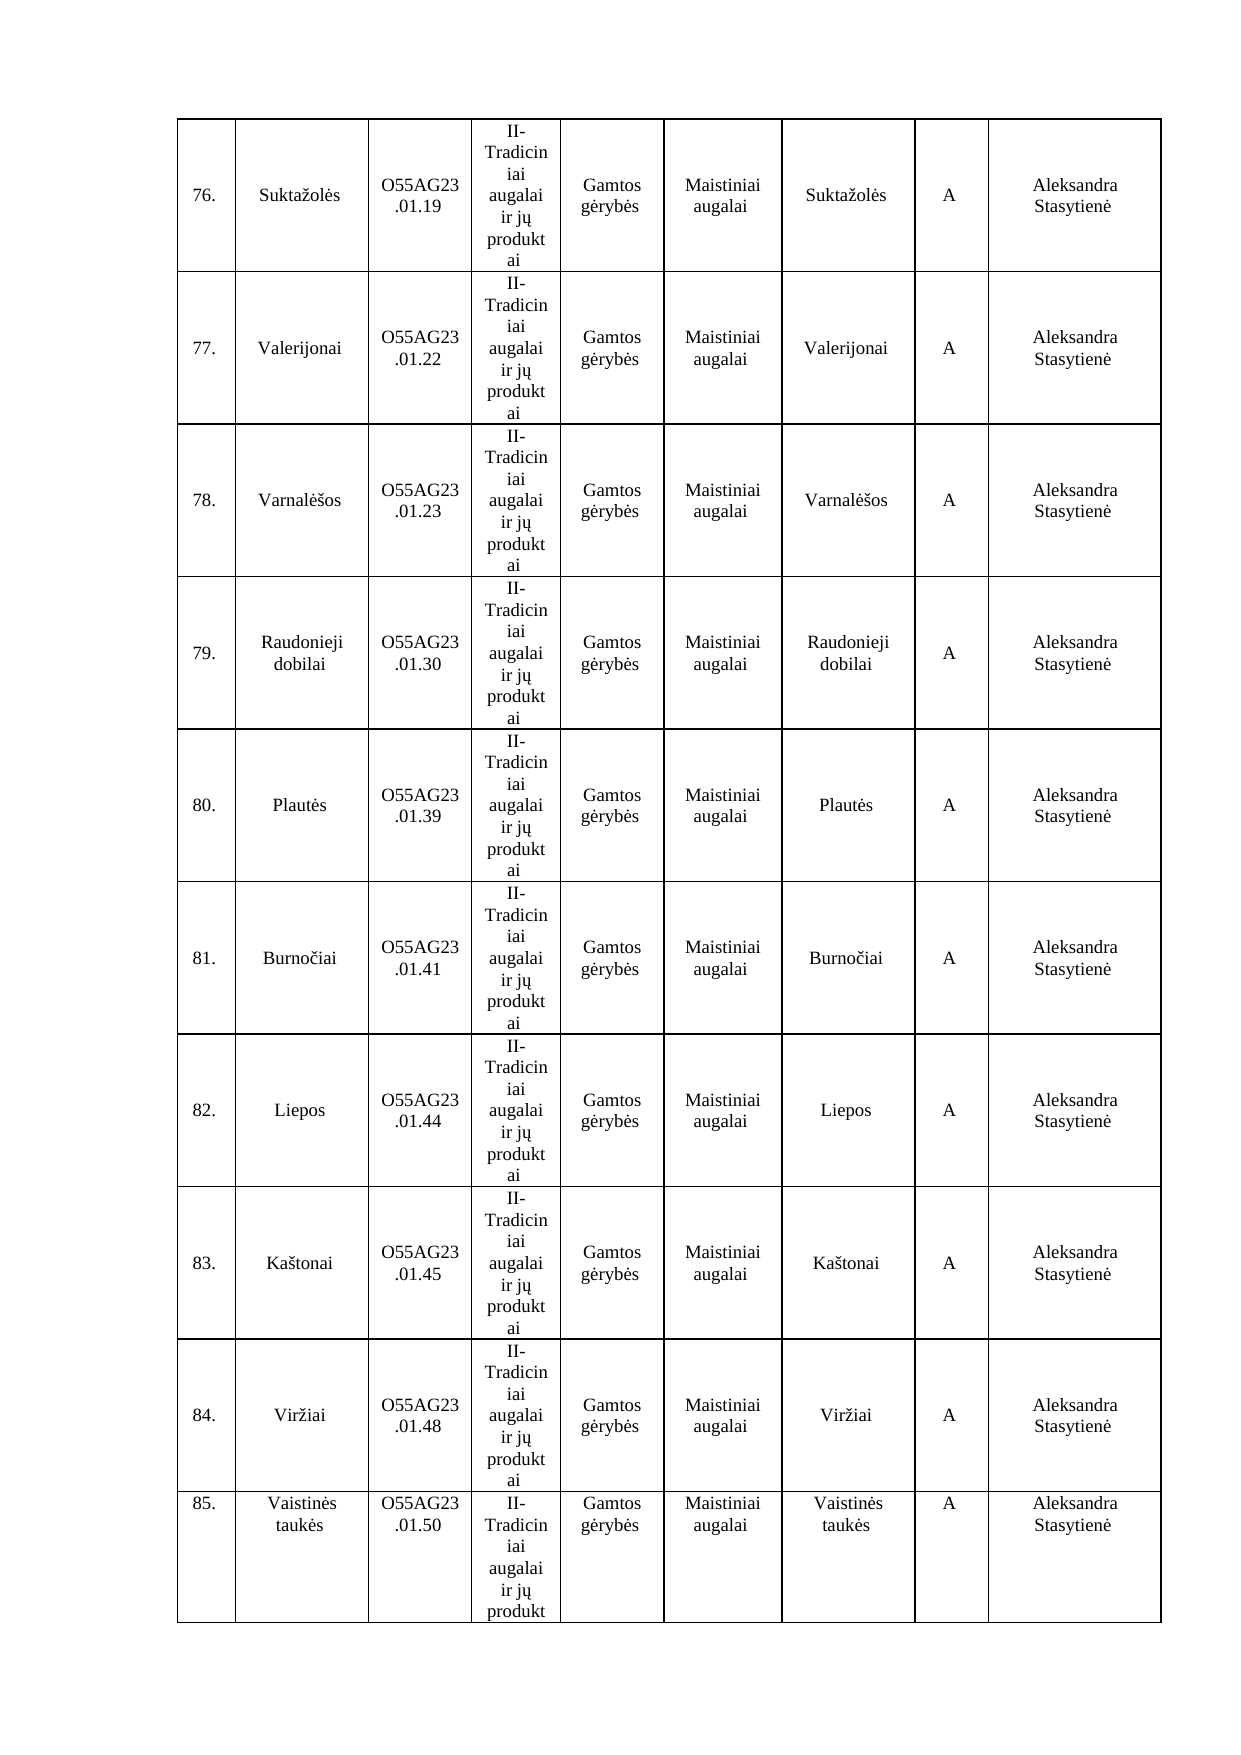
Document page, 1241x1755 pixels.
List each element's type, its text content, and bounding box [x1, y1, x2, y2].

table_cell II-Tradiciniai augalai ir jų produkt [472, 1492, 560, 1622]
table_cell A [916, 272, 988, 423]
table_cell O55AG23.01.50 [369, 1492, 471, 1622]
table_cell Vaistinės taukės [236, 1492, 368, 1622]
table_cell 84. [178, 1340, 235, 1491]
table_cell Valerijonai [236, 272, 368, 423]
table_cell Aleksandra Stasytienė [989, 425, 1160, 576]
table_cell Gamtos gėrybės [561, 882, 663, 1033]
table_cell Viržiai [236, 1340, 368, 1491]
table_cell 76. [178, 120, 235, 271]
table_cell O55AG23.01.41 [369, 882, 471, 1033]
table_cell Maistiniai augalai [665, 1340, 781, 1491]
table_cell Aleksandra Stasytienė [989, 882, 1160, 1033]
table_cell Maistiniai augalai [665, 120, 781, 271]
table_cell 85. [178, 1492, 235, 1622]
table_cell Liepos [783, 1035, 914, 1186]
table_cell 78. [178, 425, 235, 576]
table_cell Aleksandra Stasytienė [989, 577, 1160, 728]
table_cell Gamtos gėrybės [561, 1187, 663, 1338]
table_cell O55AG23.01.23 [369, 425, 471, 576]
table_cell II-Tradiciniai augalai ir jų produktai [472, 272, 560, 423]
table_cell II-Tradiciniai augalai ir jų produktai [472, 1340, 560, 1491]
table_cell Raudonieji dobilai [783, 577, 914, 728]
table_cell II-Tradiciniai augalai ir jų produktai [472, 120, 560, 271]
table_cell A [916, 120, 988, 271]
table_cell 77. [178, 272, 235, 423]
table_cell Gamtos gėrybės [561, 730, 663, 881]
table_cell Burnočiai [236, 882, 368, 1033]
table_cell II-Tradiciniai augalai ir jų produktai [472, 882, 560, 1033]
table_cell Gamtos gėrybės [561, 120, 663, 271]
table_cell O55AG23.01.48 [369, 1340, 471, 1491]
table_cell A [916, 1187, 988, 1338]
table_cell O55AG23.01.45 [369, 1187, 471, 1338]
table_cell Maistiniai augalai [665, 272, 781, 423]
table_cell Plautės [783, 730, 914, 881]
table_cell Gamtos gėrybės [561, 272, 663, 423]
table_cell O55AG23.01.22 [369, 272, 471, 423]
table_cell Gamtos gėrybės [561, 1340, 663, 1491]
table_cell II-Tradiciniai augalai ir jų produktai [472, 1035, 560, 1186]
table_cell Maistiniai augalai [665, 882, 781, 1033]
table_cell Maistiniai augalai [665, 1492, 781, 1622]
table_cell Aleksandra Stasytienė [989, 730, 1160, 881]
table_cell A [916, 1035, 988, 1186]
table_cell Valerijonai [783, 272, 914, 423]
table_cell 83. [178, 1187, 235, 1338]
table_cell Liepos [236, 1035, 368, 1186]
table_cell Aleksandra Stasytienė [989, 1187, 1160, 1338]
table_cell A [916, 730, 988, 881]
table_cell Plautės [236, 730, 368, 881]
table_cell Raudonieji dobilai [236, 577, 368, 728]
table_cell Gamtos gėrybės [561, 1035, 663, 1186]
table_cell II-Tradiciniai augalai ir jų produktai [472, 1187, 560, 1338]
table_cell Aleksandra Stasytienė [989, 272, 1160, 423]
table_cell Burnočiai [783, 882, 914, 1033]
table_cell Suktažolės [783, 120, 914, 271]
table_cell Maistiniai augalai [665, 577, 781, 728]
table_cell II-Tradiciniai augalai ir jų produktai [472, 425, 560, 576]
table_cell Vaistinės taukės [783, 1492, 914, 1622]
table_cell Maistiniai augalai [665, 425, 781, 576]
table_cell O55AG23.01.30 [369, 577, 471, 728]
table_cell Suktažolės [236, 120, 368, 271]
table_cell A [916, 577, 988, 728]
table_cell O55AG23.01.19 [369, 120, 471, 271]
table_cell Varnalėšos [236, 425, 368, 576]
table_cell Aleksandra Stasytienė [989, 1340, 1160, 1491]
table_cell A [916, 1492, 988, 1622]
table_cell Aleksandra Stasytienė [989, 1035, 1160, 1186]
table_cell Maistiniai augalai [665, 730, 781, 881]
table_cell Maistiniai augalai [665, 1035, 781, 1186]
table_cell Aleksandra Stasytienė [989, 1492, 1160, 1622]
table_cell II-Tradiciniai augalai ir jų produktai [472, 730, 560, 881]
table_cell 79. [178, 577, 235, 728]
table_cell Kaštonai [783, 1187, 914, 1338]
table_cell 82. [178, 1035, 235, 1186]
table_cell O55AG23.01.39 [369, 730, 471, 881]
table_cell Kaštonai [236, 1187, 368, 1338]
table_cell Gamtos gėrybės [561, 577, 663, 728]
table_cell Aleksandra Stasytienė [989, 120, 1160, 271]
table_cell O55AG23.01.44 [369, 1035, 471, 1186]
table_cell 81. [178, 882, 235, 1033]
table_cell Viržiai [783, 1340, 914, 1491]
table_cell A [916, 882, 988, 1033]
table_cell Gamtos gėrybės [561, 1492, 663, 1622]
table_cell A [916, 1340, 988, 1491]
table_cell 80. [178, 730, 235, 881]
table_cell Gamtos gėrybės [561, 425, 663, 576]
table_cell Maistiniai augalai [665, 1187, 781, 1338]
table_cell Varnalėšos [783, 425, 914, 576]
table_cell II-Tradiciniai augalai ir jų produktai [472, 577, 560, 728]
table_cell A [916, 425, 988, 576]
